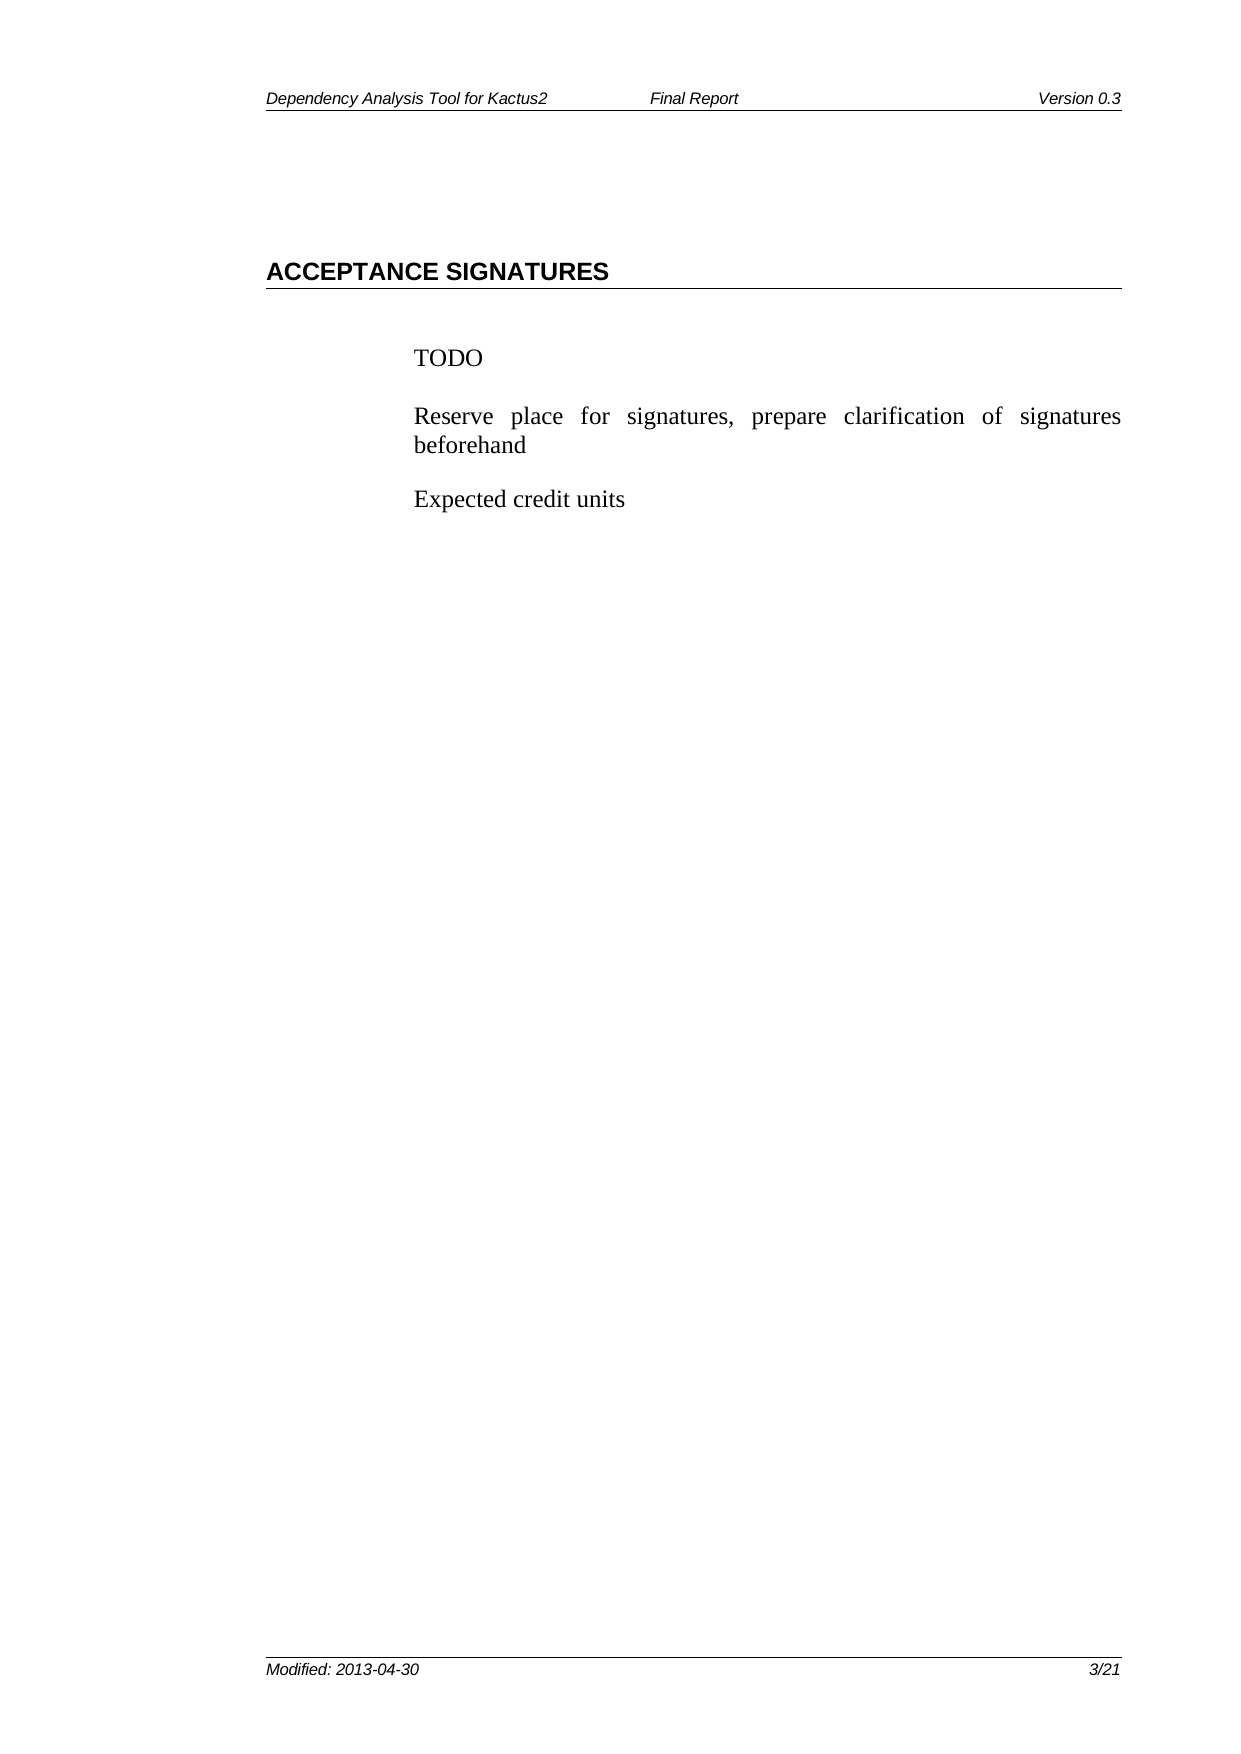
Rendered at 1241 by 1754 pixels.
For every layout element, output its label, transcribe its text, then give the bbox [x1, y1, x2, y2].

list Acceptance signatures [266, 257, 1122, 288]
text TODO Reserve place for signatures, prepare clarification of signatures beforehand [413, 343, 1122, 459]
text Expected credit units [413, 484, 1122, 513]
